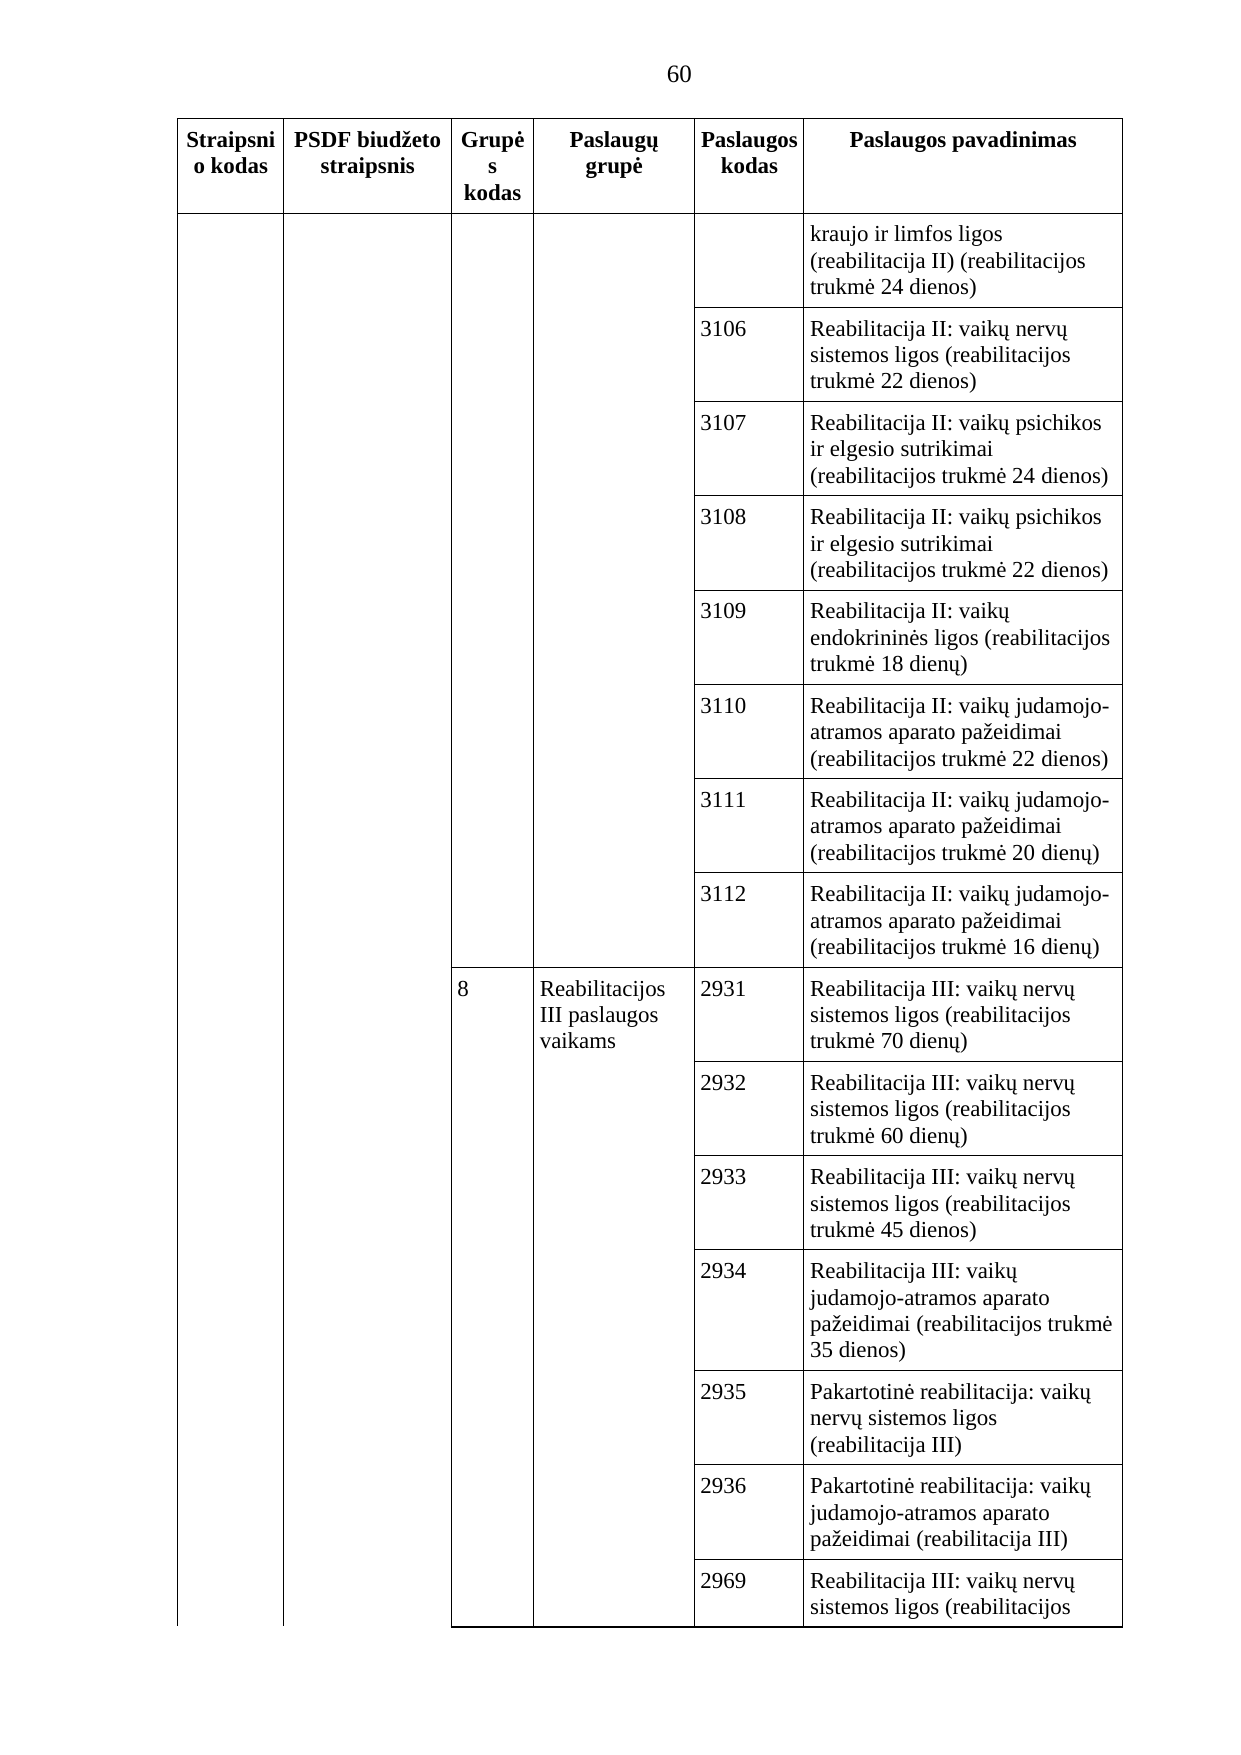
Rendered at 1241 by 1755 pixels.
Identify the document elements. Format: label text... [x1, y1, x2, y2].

table_cell 3110 [695, 685, 803, 778]
table_cell [452, 778, 533, 872]
table_cell 2935 [695, 1371, 803, 1464]
table_cell [534, 872, 694, 967]
table_cell [284, 1464, 451, 1558]
table_header Paslaugų grupė [534, 119, 694, 212]
table_cell [178, 590, 283, 684]
table_cell [534, 1464, 694, 1626]
table_cell Reabilitacija II: vaikų nervų sistemos ligos (reabilitacijos trukmė 22 dienos) [804, 308, 1122, 401]
table_cell [284, 1559, 451, 1626]
table_cell Reabilitacija III: vaikų judamojo-atramos aparato pažeidimai (reabilitacijos trukmė 35 dienos) [804, 1250, 1122, 1370]
table_cell Reabilitacija III: vaikų nervų sistemos ligos (reabilitacijos trukmė 70 dienų) [804, 968, 1122, 1061]
table_cell [178, 872, 283, 967]
table_cell [284, 495, 451, 589]
table_cell [452, 307, 533, 401]
table_cell [695, 214, 803, 307]
table_cell [534, 684, 694, 778]
table_cell [534, 1061, 694, 1155]
table_cell [178, 684, 283, 778]
table_cell [178, 778, 283, 872]
table_cell 3106 [695, 308, 803, 401]
table_header Grupės kodas [452, 119, 533, 212]
table_cell 2933 [695, 1156, 803, 1249]
table_cell 3108 [695, 496, 803, 589]
table_cell [284, 872, 451, 967]
table_cell Reabilitacija II: vaikų judamojo-atramos aparato pažeidimai (reabilitacijos trukmė 20 dienų) [804, 779, 1122, 872]
table_cell [284, 590, 451, 684]
table_cell [534, 1155, 694, 1249]
table_header Paslaugos kodas [695, 119, 803, 212]
table_cell [178, 1370, 283, 1464]
table_cell Reabilitacija III: vaikų nervų sistemos ligos (reabilitacijos trukmė 60 dienų) [804, 1062, 1122, 1155]
table_cell [284, 401, 451, 495]
table_cell 3112 [695, 873, 803, 967]
table_cell [534, 307, 694, 401]
table_cell 2969 [695, 1560, 803, 1626]
table_cell Reabilitacija III: vaikų nervų sistemos ligos (reabilitacijos [804, 1560, 1122, 1626]
table_cell [534, 495, 694, 589]
table_cell 2934 [695, 1250, 803, 1370]
table_cell Reabilitacija II: vaikų psichikos ir elgesio sutrikimai (reabilitacijos trukmė 22 dienos) [804, 496, 1122, 589]
table_cell [284, 214, 451, 307]
table_cell Reabilitacija II: vaikų judamojo-atramos aparato pažeidimai (reabilitacijos trukmė 22 dienos) [804, 685, 1122, 778]
table_cell [452, 495, 533, 589]
table_cell [284, 778, 451, 872]
table_cell Reabilitacija II: vaikų psichikos ir elgesio sutrikimai (reabilitacijos trukmė 24 dienos) [804, 402, 1122, 495]
table_cell [284, 967, 451, 1061]
table_cell [284, 1249, 451, 1370]
table_cell [178, 967, 283, 1061]
table_cell Reabilitacija III: vaikų nervų sistemos ligos (reabilitacijos trukmė 45 dienos) [804, 1156, 1122, 1249]
table_cell Reabilitacija II: vaikų endokrininės ligos (reabilitacijos trukmė 18 dienų) [804, 591, 1122, 684]
table_cell [452, 401, 533, 495]
table_cell [452, 1249, 533, 1370]
table_cell 3111 [695, 779, 803, 872]
table_cell [534, 778, 694, 872]
table_cell Pakartotinė reabilitacija: vaikų judamojo-atramos aparato pažeidimai (reabilitacija III) [804, 1465, 1122, 1558]
table_cell [178, 1061, 283, 1155]
table_cell Pakartotinė reabilitacija: vaikų nervų sistemos ligos (reabilitacija III) [804, 1371, 1122, 1464]
table_cell [178, 307, 283, 401]
table_cell [534, 1370, 694, 1464]
table_cell [534, 1249, 694, 1370]
table_cell [284, 684, 451, 778]
table_cell [178, 1249, 283, 1370]
table_cell [178, 1464, 283, 1558]
table_cell [178, 1559, 283, 1626]
table_cell [284, 307, 451, 401]
table_cell [452, 590, 533, 684]
table_cell [452, 1464, 533, 1626]
table_header PSDF biudžeto straipsnis [284, 119, 451, 212]
table_cell 2932 [695, 1062, 803, 1155]
table_cell [534, 590, 694, 684]
table_cell [452, 684, 533, 778]
table_cell [284, 1155, 451, 1249]
table_cell [178, 214, 283, 307]
table_cell [534, 401, 694, 495]
table_cell 8 [452, 968, 533, 1061]
table_cell [284, 1370, 451, 1464]
table_cell [178, 1155, 283, 1249]
table_cell 2936 [695, 1465, 803, 1558]
table_cell [452, 1061, 533, 1155]
table_cell Reabilitacijos III paslaugos vaikams [534, 968, 694, 1061]
table_cell [452, 214, 533, 307]
table_header Straipsnio kodas [178, 119, 283, 212]
table_cell [452, 1155, 533, 1249]
table_cell kraujo ir limfos ligos (reabilitacija II) (reabilitacijos trukmė 24 dienos) [804, 214, 1122, 307]
table_cell [452, 872, 533, 967]
table_cell [452, 1370, 533, 1464]
table_cell 3109 [695, 591, 803, 684]
table_cell 3107 [695, 402, 803, 495]
table_cell [178, 401, 283, 495]
table_cell Reabilitacija II: vaikų judamojo-atramos aparato pažeidimai (reabilitacijos trukmė 16 dienų) [804, 873, 1122, 967]
table_cell [178, 495, 283, 589]
table_cell [534, 214, 694, 307]
table_cell [284, 1061, 451, 1155]
table_header Paslaugos pavadinimas [804, 119, 1122, 212]
table_cell 2931 [695, 968, 803, 1061]
